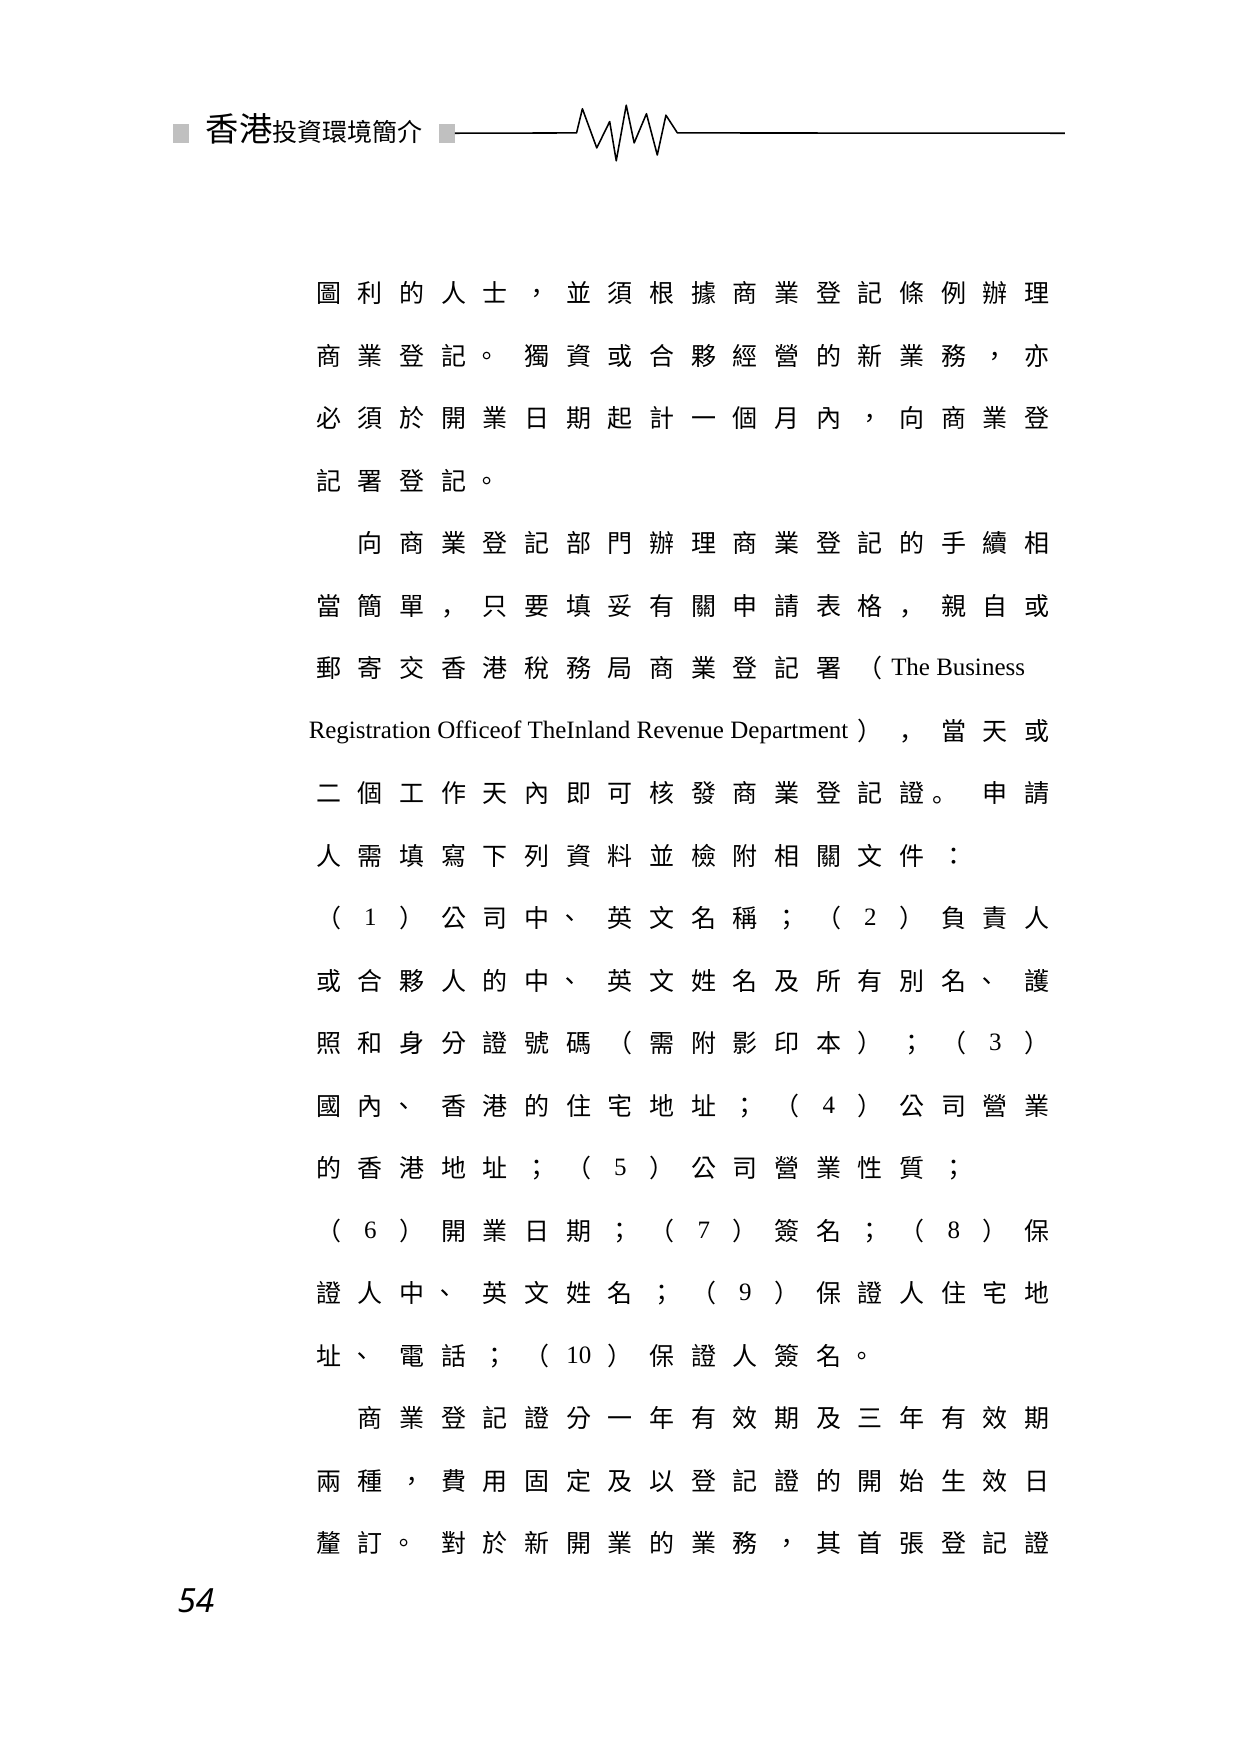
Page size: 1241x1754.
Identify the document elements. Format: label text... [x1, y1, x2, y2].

text 商業登記證分一年有效期及三年有效期兩種，費用固定及以登記證的開始生效日釐訂。對於新開業的業務，其首張登記證 [281, 1375, 1058, 1563]
text 向商業登記部門辦理商業登記的手續相當簡單，只要填妥有關申請表格，親自或郵寄交香港稅務局商業登記署（The Business Registration Officeof TheInland Revenue Department），當天或二個工作天內即可核發商業登記證。申請人需填寫下列資料並檢附相關文件：（1）公司中、英文名稱；（2）負責人或合夥人的中、英文姓名及所有別名、護照和身分證號碼（需附影印本）；（3）國內、香港的住宅地址；（4）公司營業的香港地址；（5）公司營業性質；（6）開業日期；（7）簽名；（8）保證人中、英文姓名；（9）保證人住宅地址、電話；（10）保證人簽名。 [281, 500, 1058, 1375]
text 圖利的人士，並須根據商業登記條例辦理商業登記。獨資或合夥經營的新業務，亦必須於開業日期起計一個月內，向商業登記署登記。 [281, 250, 1058, 500]
